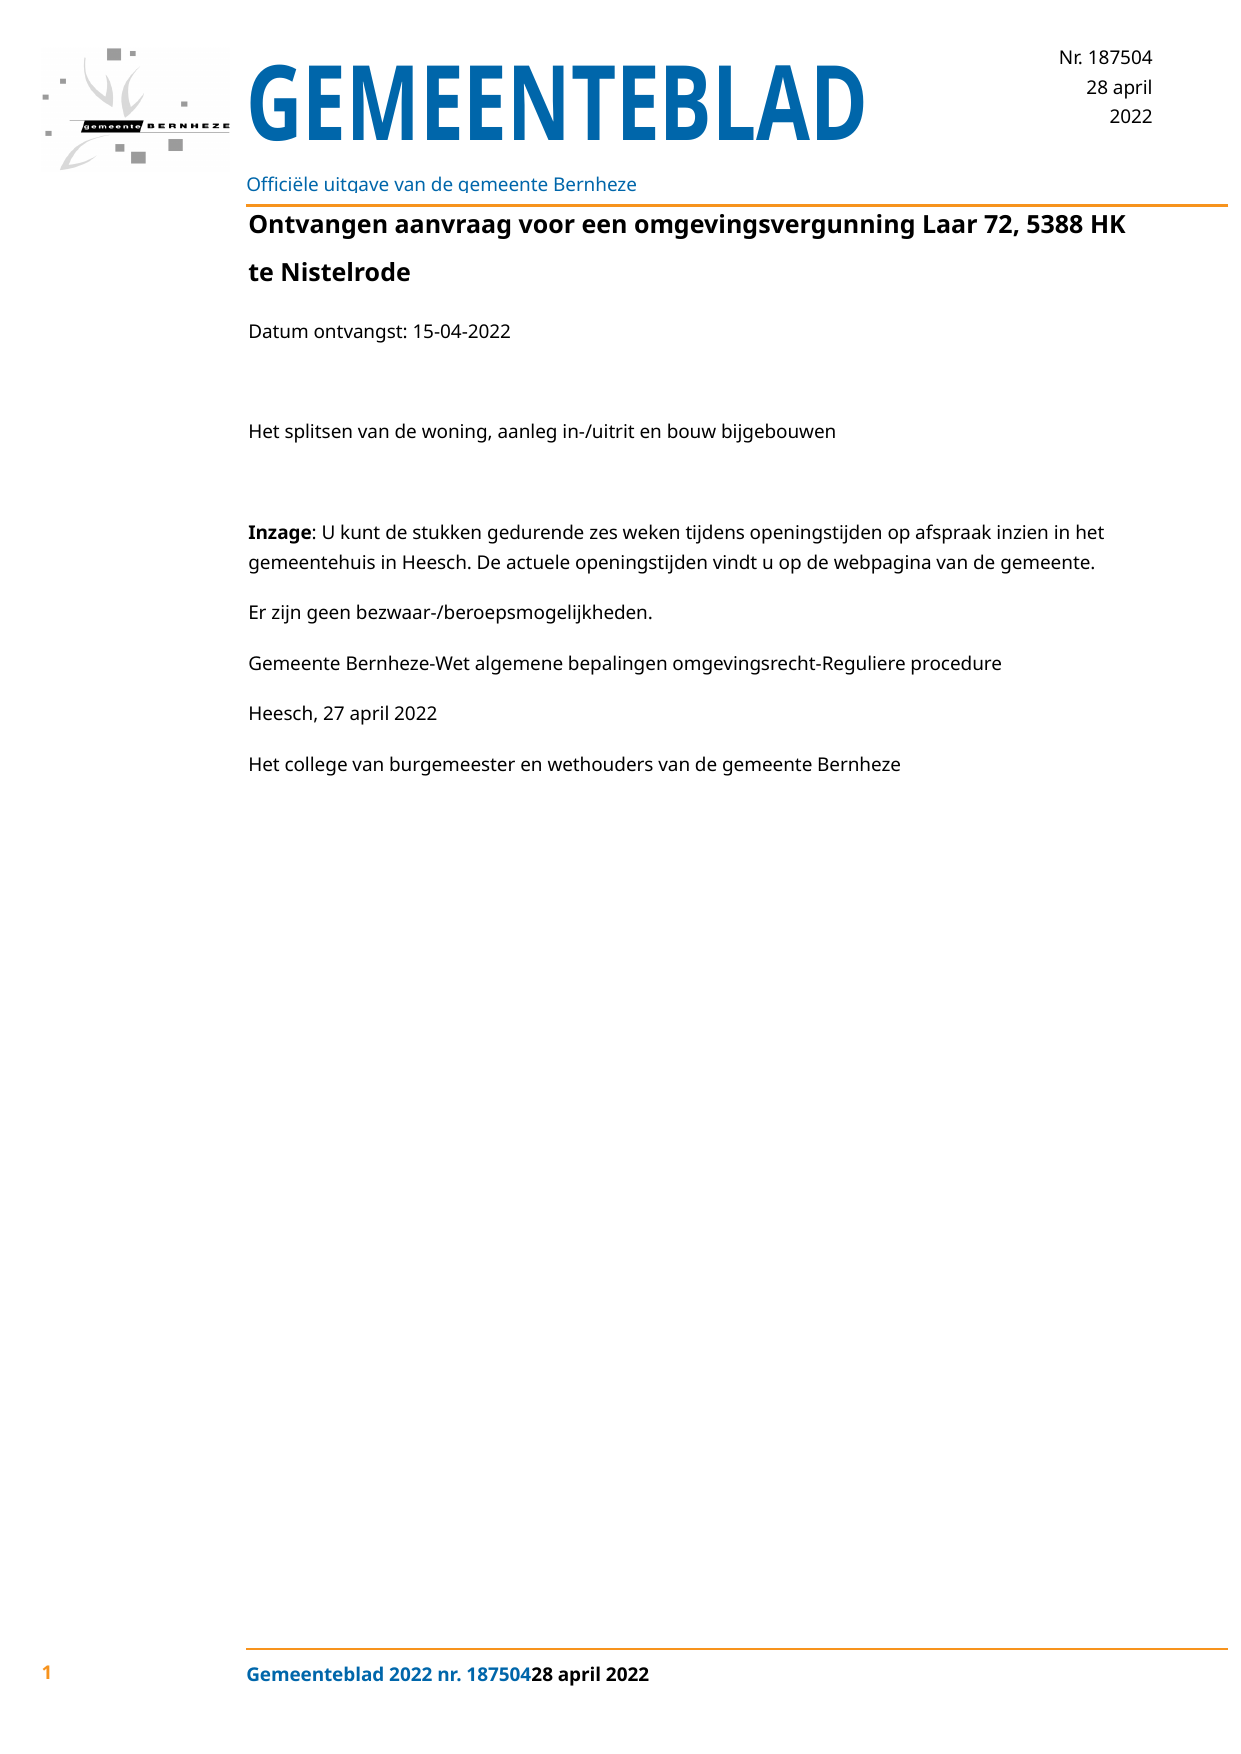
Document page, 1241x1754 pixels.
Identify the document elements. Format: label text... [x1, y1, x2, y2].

picture [41, 47, 231, 172]
text Datum ontvangst: 15-04-2022 [248, 318, 1152, 344]
text Heesch, 27 april 2022 [248, 700, 1152, 726]
text Er zijn geen bezwaar-/beroepsmogelijkheden. [248, 599, 1152, 625]
text Gemeente Bernheze-Wet algemene bepalingen omgevingsrecht-Reguliere procedure [248, 650, 1152, 676]
text Het splitsen van de woning, aanleg in-/uitrit en bouw bijgebouwen [248, 419, 1152, 444]
text Inzage: U kunt de stukken gedurende zes weken tijdens openingstijden op afspraak inzien in het gemeentehuis in Heesch. De actuele openingstijden vindt u op de webpagina van de gemeente. [248, 519, 1152, 575]
text Het college van burgemeester en wethouders van de gemeente Bernheze [248, 751, 1152, 777]
text Ontvangen aanvraag voor een omgevingsvergunning Laar 72, 5388 HK te Nistelrode [248, 207, 1152, 288]
